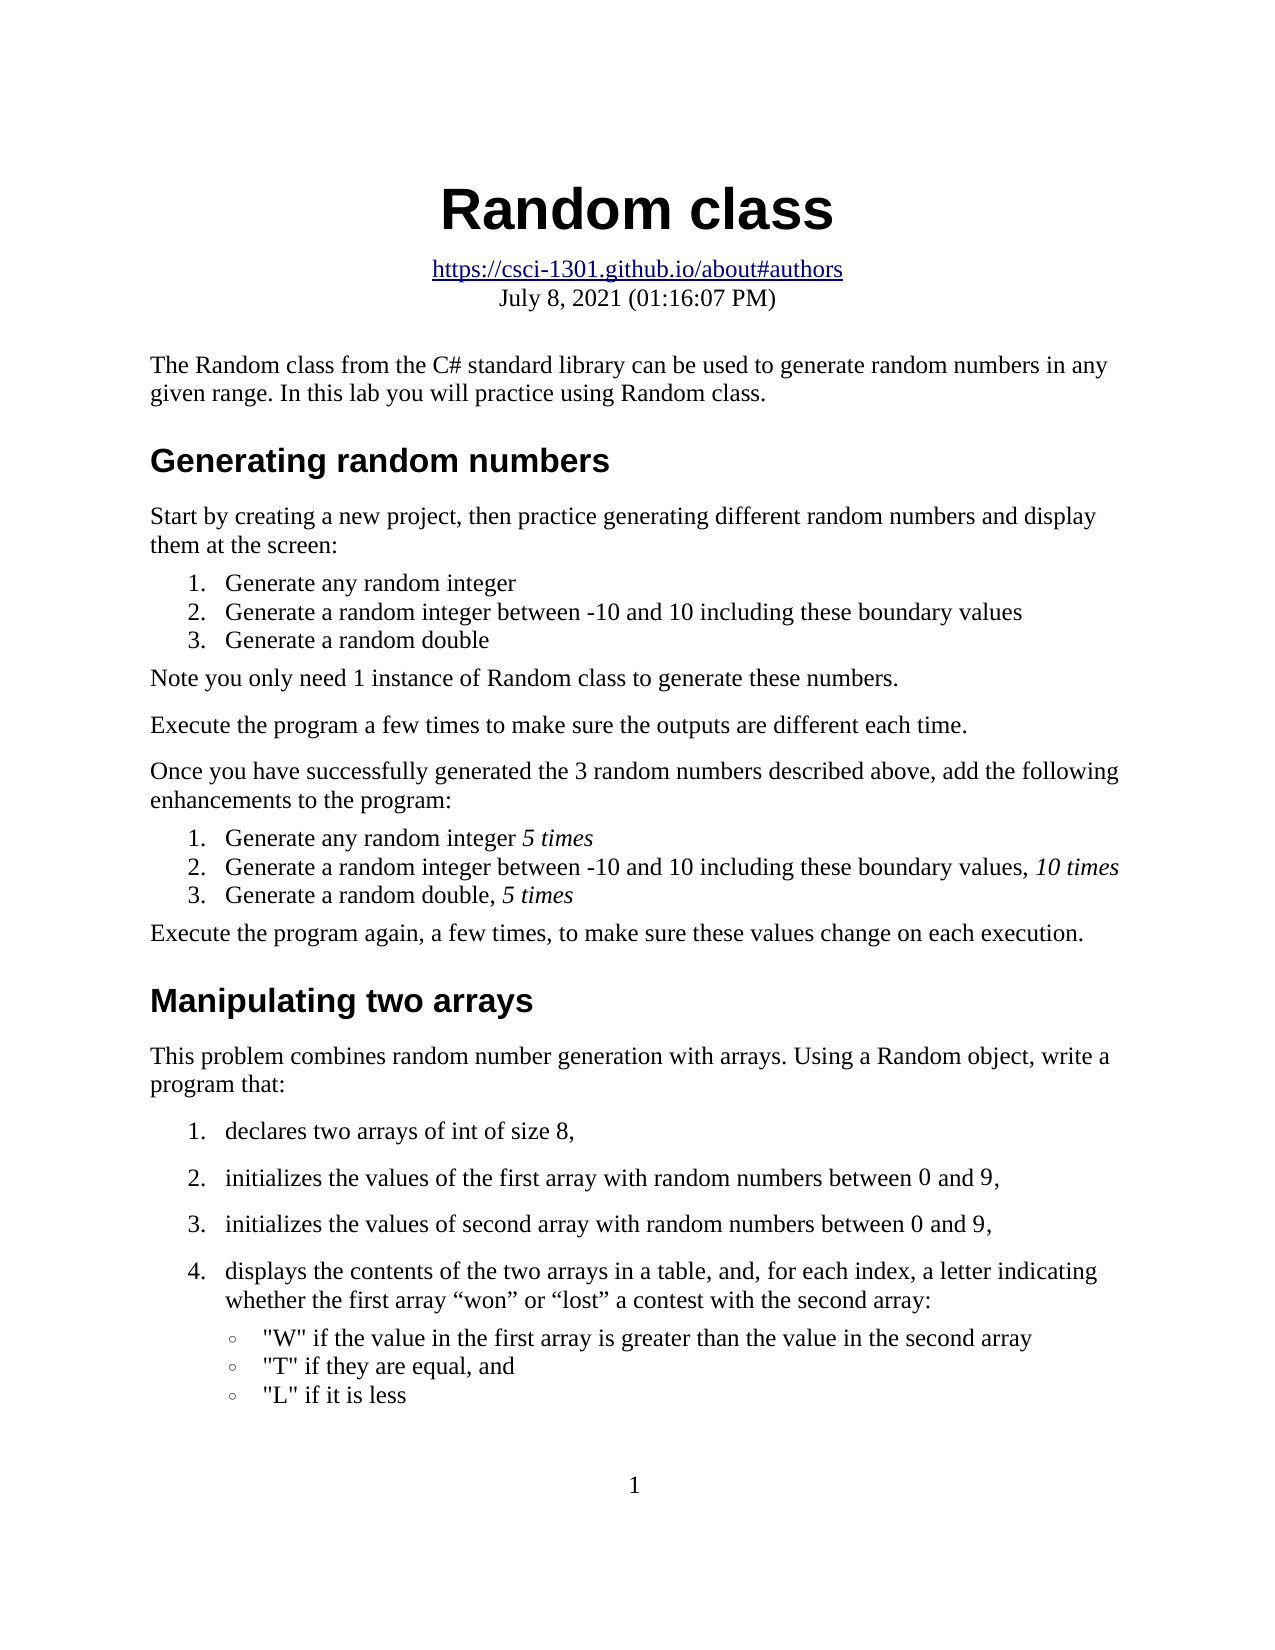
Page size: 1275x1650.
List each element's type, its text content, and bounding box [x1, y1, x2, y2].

text Execute the program again, a few times, to make sure these values change on each execution. [150, 918, 1125, 947]
subtitle Generating random numbers [150, 441, 1125, 480]
text https://csci-1301.github.io/about#authors [150, 254, 1125, 283]
subtitle Manipulating two arrays [150, 981, 1125, 1019]
list "W" if the value in the first array is greater than the value in the second array [225, 1323, 1125, 1351]
text Execute the program a few times to make sure the outputs are different each time. [150, 710, 1125, 738]
list Generate any random integer 5 times [187, 823, 1125, 852]
text This problem combines random number generation with arrays. Using a Random object, write a program that: [150, 1041, 1125, 1098]
list Generate a random integer between -10 and 10 including these boundary values, 10 times [187, 852, 1125, 880]
list "L" if it is less [225, 1380, 1125, 1409]
list initializes the values of second array with random numbers between and , [187, 1209, 1125, 1238]
list Generate a random integer between -10 and 10 including these boundary values [187, 597, 1125, 625]
text The Random class from the C# standard library can be used to generate random numbers in any given range. In this lab you will practice using Random class. [150, 350, 1125, 407]
text Start by creating a new project, then practice generating different random numbers and display them at the screen: [150, 501, 1125, 559]
list Generate a random double, 5 times [187, 880, 1125, 909]
list Generate a random double [187, 625, 1125, 654]
list Generate any random integer [187, 568, 1125, 597]
text July 8, 2021 (01:16:07 PM) [150, 283, 1125, 312]
text Note you only need 1 instance of Random class to generate these numbers. [150, 663, 1125, 692]
list displays the contents of the two arrays in a table, and, for each index, a letter indicating whether the first array “won” or “lost” a contest with the second array: [187, 1256, 1125, 1314]
list declares two arrays of int of size 8, [187, 1116, 1125, 1145]
list initializes the values of the first array with random numbers between and , [187, 1163, 1125, 1192]
list "T" if they are equal, and [225, 1351, 1125, 1380]
text Once you have successfully generated the 3 random numbers described above, add the following enhancements to the program: [150, 756, 1125, 814]
title Random class [150, 175, 1125, 242]
